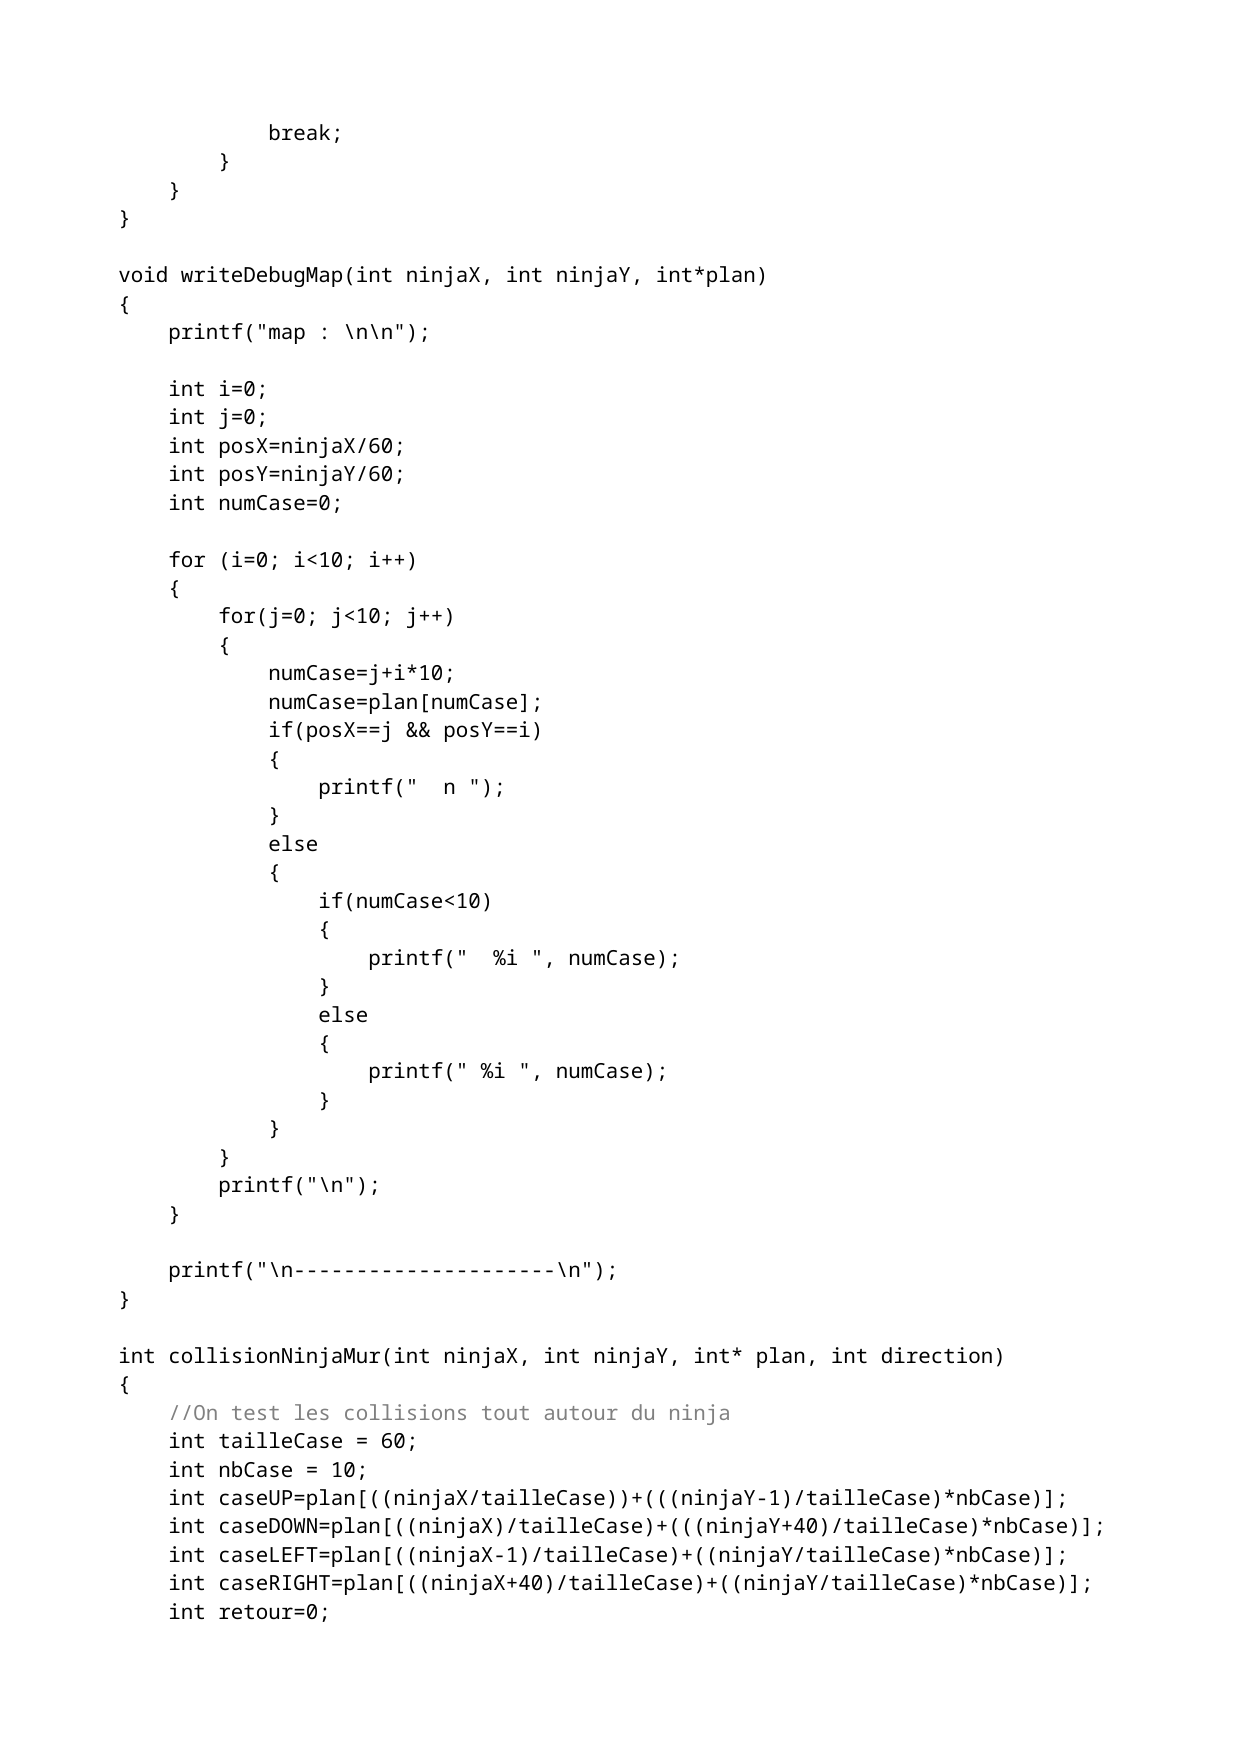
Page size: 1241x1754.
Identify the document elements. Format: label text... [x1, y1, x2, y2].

text } [118, 1284, 1122, 1312]
text } [118, 147, 1122, 175]
text int numCase=0; [118, 488, 1122, 516]
text { [118, 857, 1122, 886]
text int collisionNinjaMur(int ninjaX, int ninjaY, int* plan, int direction) [118, 1341, 1122, 1369]
text numCase=plan[numCase]; [118, 687, 1122, 715]
text printf("\n"); [118, 1170, 1122, 1199]
text { [118, 630, 1122, 658]
text else [118, 829, 1122, 857]
text int i=0; [118, 374, 1122, 402]
text int caseUP=plan[((ninjaX/tailleCase))+(((ninjaY-1)/tailleCase)*nbCase)]; [118, 1483, 1122, 1512]
text for (i=0; i<10; i++) [118, 545, 1122, 573]
text { [118, 914, 1122, 943]
text printf(" %i ", numCase); [118, 943, 1122, 971]
text { [118, 1369, 1122, 1398]
text { [118, 1028, 1122, 1057]
text int caseLEFT=plan[((ninjaX-1)/tailleCase)+((ninjaY/tailleCase)*nbCase)]; [118, 1540, 1122, 1568]
text break; [118, 118, 1122, 147]
text { [118, 744, 1122, 772]
text numCase=j+i*10; [118, 658, 1122, 687]
text } [118, 1142, 1122, 1170]
text { [118, 573, 1122, 602]
text } [118, 1085, 1122, 1113]
text printf("map : \n\n"); [118, 317, 1122, 346]
text printf(" n "); [118, 772, 1122, 801]
text printf("\n---------------------\n"); [118, 1256, 1122, 1284]
text } [118, 1199, 1122, 1227]
text int tailleCase = 60; [118, 1426, 1122, 1455]
text int j=0; [118, 402, 1122, 431]
text if(numCase<10) [118, 886, 1122, 914]
text else [118, 1000, 1122, 1028]
text for(j=0; j<10; j++) [118, 602, 1122, 630]
text if(posX==j && posY==i) [118, 715, 1122, 744]
text } [118, 1113, 1122, 1142]
text int retour=0; [118, 1597, 1122, 1625]
text int caseRIGHT=plan[((ninjaX+40)/tailleCase)+((ninjaY/tailleCase)*nbCase)]; [118, 1568, 1122, 1597]
text //On test les collisions tout autour du ninja [118, 1398, 1122, 1426]
text int posY=ninjaY/60; [118, 459, 1122, 488]
text void writeDebugMap(int ninjaX, int ninjaY, int*plan) [118, 260, 1122, 289]
text } [118, 801, 1122, 829]
text int posX=ninjaX/60; [118, 431, 1122, 459]
text } [118, 971, 1122, 1000]
text int caseDOWN=plan[((ninjaX)/tailleCase)+(((ninjaY+40)/tailleCase)*nbCase)]; [118, 1512, 1122, 1540]
text } [118, 175, 1122, 203]
text printf(" %i ", numCase); [118, 1057, 1122, 1085]
text int nbCase = 10; [118, 1455, 1122, 1483]
text { [118, 289, 1122, 317]
text } [118, 203, 1122, 232]
